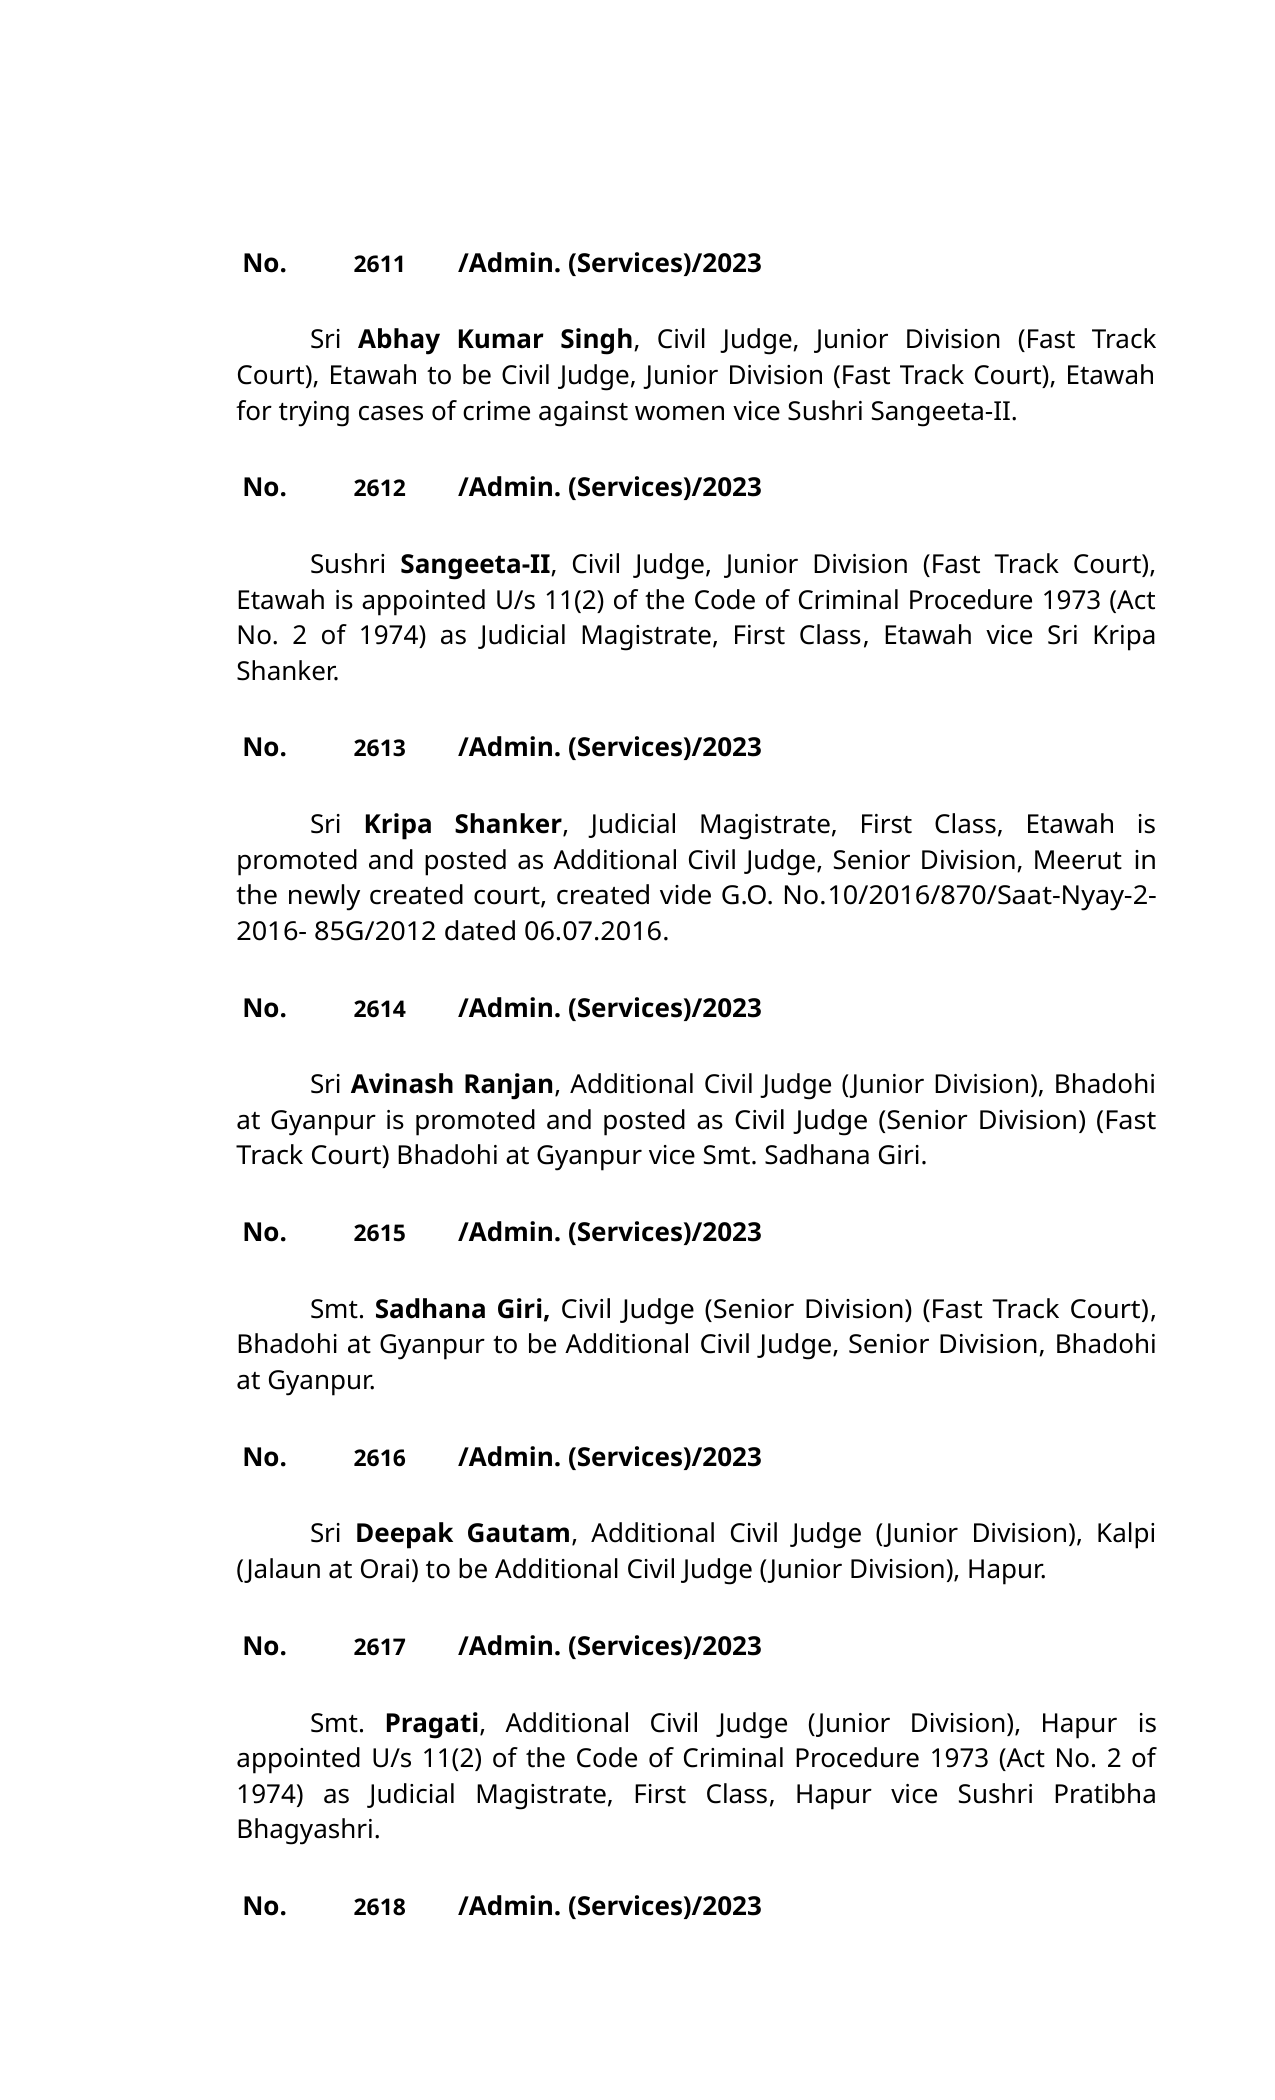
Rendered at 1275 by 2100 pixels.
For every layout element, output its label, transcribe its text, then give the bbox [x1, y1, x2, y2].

table_header /Admin. (Services)/2023 [452, 1433, 795, 1479]
text Sri Kripa Shanker, Judicial Magistrate, First Class, Etawah is promoted and posted as Additional Civil Judge, Senior Division, Meerut in the newly created court, created vide G.O. No.10/2016/870/Saat-Nyay-2-2016- 85G/2012 dated 06.07.2016. [236, 806, 1157, 948]
table_header /Admin. (Services)/2023 [452, 984, 795, 1030]
table_header [310, 1433, 452, 1479]
table_header [310, 463, 452, 510]
table_header /Admin. (Services)/2023 [452, 1208, 795, 1255]
table_header No. [236, 1622, 310, 1669]
table_header No. [236, 1208, 310, 1255]
table_header /Admin. (Services)/2023 [452, 239, 795, 286]
table_header No. [236, 984, 310, 1030]
table_header No. [236, 239, 310, 286]
table_header No. [236, 1433, 310, 1479]
table_header [310, 239, 452, 286]
table_header [310, 1622, 452, 1669]
table_header [310, 984, 452, 1030]
table_header [310, 1882, 452, 1929]
text Smt. Sadhana Giri, Civil Judge (Senior Division) (Fast Track Court), Bhadohi at Gyanpur to be Additional Civil Judge, Senior Division, Bhadohi at Gyanpur. [236, 1291, 1157, 1397]
table_header No. [236, 1882, 310, 1929]
table_header /Admin. (Services)/2023 [452, 1882, 795, 1929]
table_header [310, 1208, 452, 1255]
table_header /Admin. (Services)/2023 [452, 463, 795, 510]
text Sri Avinash Ranjan, Additional Civil Judge (Junior Division), Bhadohi at Gyanpur is promoted and posted as Civil Judge (Senior Division) (Fast Track Court) Bhadohi at Gyanpur vice Smt. Sadhana Giri. [236, 1066, 1157, 1172]
text Sri Deepak Gautam, Additional Civil Judge (Junior Division), Kalpi (Jalaun at Orai) to be Additional Civil Judge (Junior Division), Hapur. [236, 1515, 1157, 1586]
table_header No. [236, 723, 310, 770]
table_header /Admin. (Services)/2023 [452, 1622, 795, 1669]
table_header [310, 723, 452, 770]
text Sushri Sangeeta-II, Civil Judge, Junior Division (Fast Track Court), Etawah is appointed U/s 11(2) of the Code of Criminal Procedure 1973 (Act No. 2 of 1974) as Judicial Magistrate, First Class, Etawah vice Sri Kripa Shanker. [236, 546, 1157, 688]
text Sri Abhay Kumar Singh, Civil Judge, Junior Division (Fast Track Court), Etawah to be Civil Judge, Junior Division (Fast Track Court), Etawah for trying cases of crime against women vice Sushri Sangeeta-II. [236, 321, 1157, 428]
table_header No. [236, 463, 310, 510]
text Smt. Pragati, Additional Civil Judge (Junior Division), Hapur is appointed U/s 11(2) of the Code of Criminal Procedure 1973 (Act No. 2 of 1974) as Judicial Magistrate, First Class, Hapur vice Sushri Pratibha Bhagyashri. [236, 1704, 1157, 1846]
table_header /Admin. (Services)/2023 [452, 723, 795, 770]
